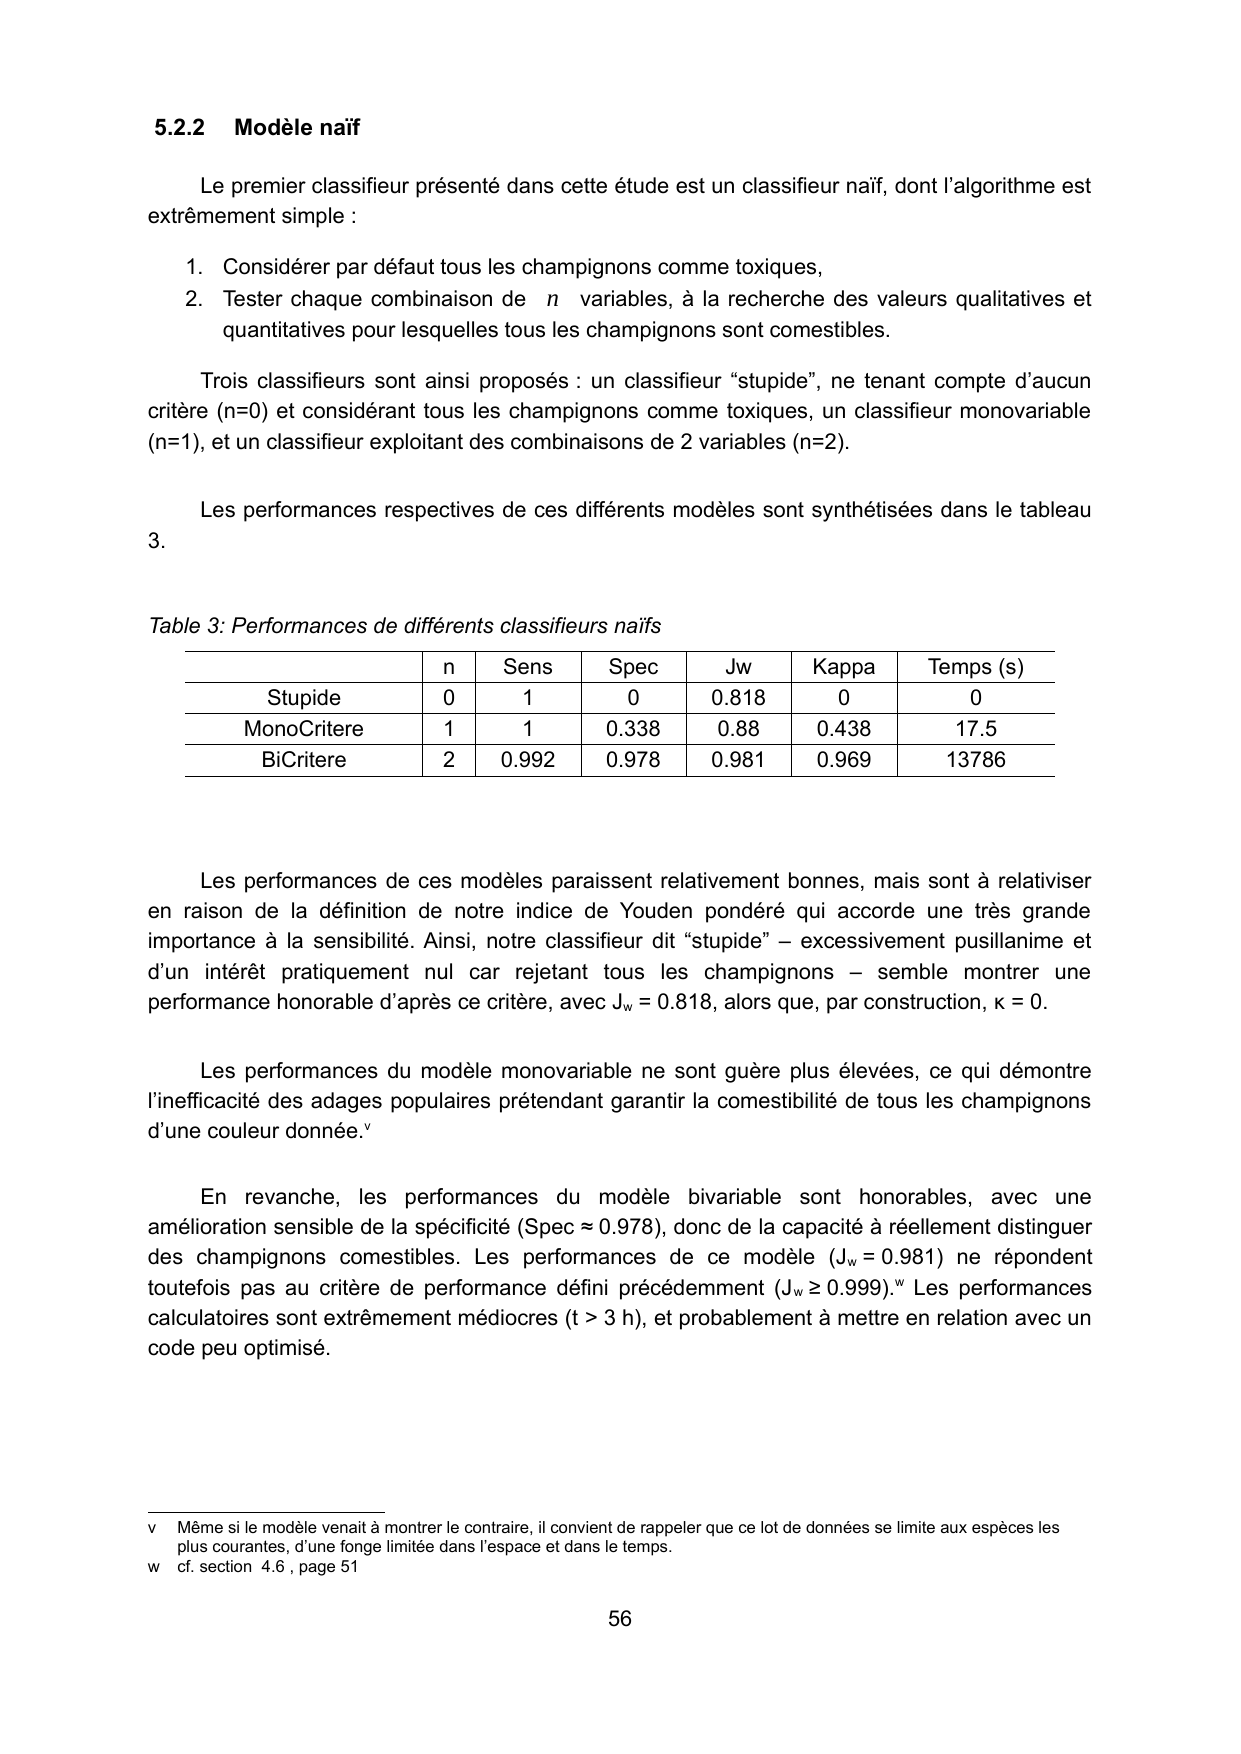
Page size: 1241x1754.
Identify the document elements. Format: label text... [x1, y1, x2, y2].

table_cell 17.5 [898, 714, 1055, 744]
table_header Jw [687, 652, 791, 682]
text En revanche, les performances du modèle bivariable sont honorables, avec une amélioration sensible de la spécificité (Spec ≈ 0.978), donc de la capacité à réellement distinguer des champignons comestibles. Les performances de ce modèle (Jw = 0.981) ne répondent toutefois pas au critère de performance défini précédemment (Jw ≥ 0.999). Les performances calculatoires sont extrêmement médiocres (t > 3 h), et probablement à mettre en relation avec un code peu optimisé. [148, 1184, 1093, 1360]
table_header Temps (s) [898, 652, 1055, 682]
table_cell 0.818 [687, 683, 791, 713]
table_cell 0.338 [582, 714, 686, 744]
table_cell BiCritere [185, 745, 422, 776]
text Les performances du modèle monovariable ne sont guère plus élevées, ce qui démontre l’inefficacité des adages populaires prétendant garantir la comestibilité de tous les champignons d’une couleur donnée. [148, 1058, 1093, 1143]
table_cell 0 [423, 683, 475, 713]
table_cell 2 [423, 745, 475, 776]
text Le premier classifieur présenté dans cette étude est un classifieur naïf, dont l’algorithme est extrêmement simple : [148, 173, 1093, 228]
text Les performances de ces modèles paraissent relativement bonnes, mais sont à relativiser en raison de la définition de notre indice de Youden pondéré qui accorde une très grande importance à la sensibilité. Ainsi, notre classifieur dit “stupide” – excessivement pusillanime et d’un intérêt pratiquement nul car rejetant tous les champignons – semble montrer une performance honorable d’après ce critère, avec Jw = 0.818, alors que, par construction, κ = 0. [148, 868, 1093, 1014]
table_cell 0.978 [582, 745, 686, 776]
list Tester chaque combinaison de variables, à la recherche des valeurs qualitatives et quantitatives pour lesquelles tous les champignons sont comestibles. [185, 284, 1093, 342]
table_cell MonoCritere [185, 714, 422, 744]
table_cell 1 [476, 683, 581, 713]
table_cell 0 [792, 683, 897, 713]
table_cell 0.969 [792, 745, 897, 776]
table_cell 0 [898, 683, 1055, 713]
table_header n [423, 652, 475, 682]
table_cell 13786 [898, 745, 1055, 776]
table_cell 0 [582, 683, 686, 713]
text Table 3: Performances de différents classifieurs naïfs [148, 613, 1093, 638]
table_cell Stupide [185, 683, 422, 713]
table_header Spec [582, 652, 686, 682]
table_cell 1 [423, 714, 475, 744]
table_header Kappa [792, 652, 897, 682]
text Trois classifieurs sont ainsi proposés : un classifieur “stupide”, ne tenant compte d’aucun critère (n=0) et considérant tous les champignons comme toxiques, un classifieur monovariable (n=1), et un classifieur exploitant des combinaisons de 2 variables (n=2). [148, 368, 1093, 454]
table_cell 0.438 [792, 714, 897, 744]
table_header [185, 652, 422, 682]
table_header Sens [476, 652, 581, 682]
table_cell 0.88 [687, 714, 791, 744]
table_cell 0.981 [687, 745, 791, 776]
subtitle Modèle naïf [148, 113, 1093, 140]
text Les performances respectives de ces différents modèles sont synthétisées dans le tableau 3. [148, 497, 1093, 553]
text Même si le modèle venait à montrer le contraire, il convient de rappeler que ce lot de données se limite aux espèces les plus courantes, d’une fonge limitée dans l’espace et dans le temps. [148, 1518, 1093, 1556]
table_cell 0.992 [476, 745, 581, 776]
list Considérer par défaut tous les champignons comme toxiques, [185, 254, 1093, 279]
text cf. section 4.6 , page 51 [148, 1556, 1093, 1576]
table_cell 1 [476, 714, 581, 744]
